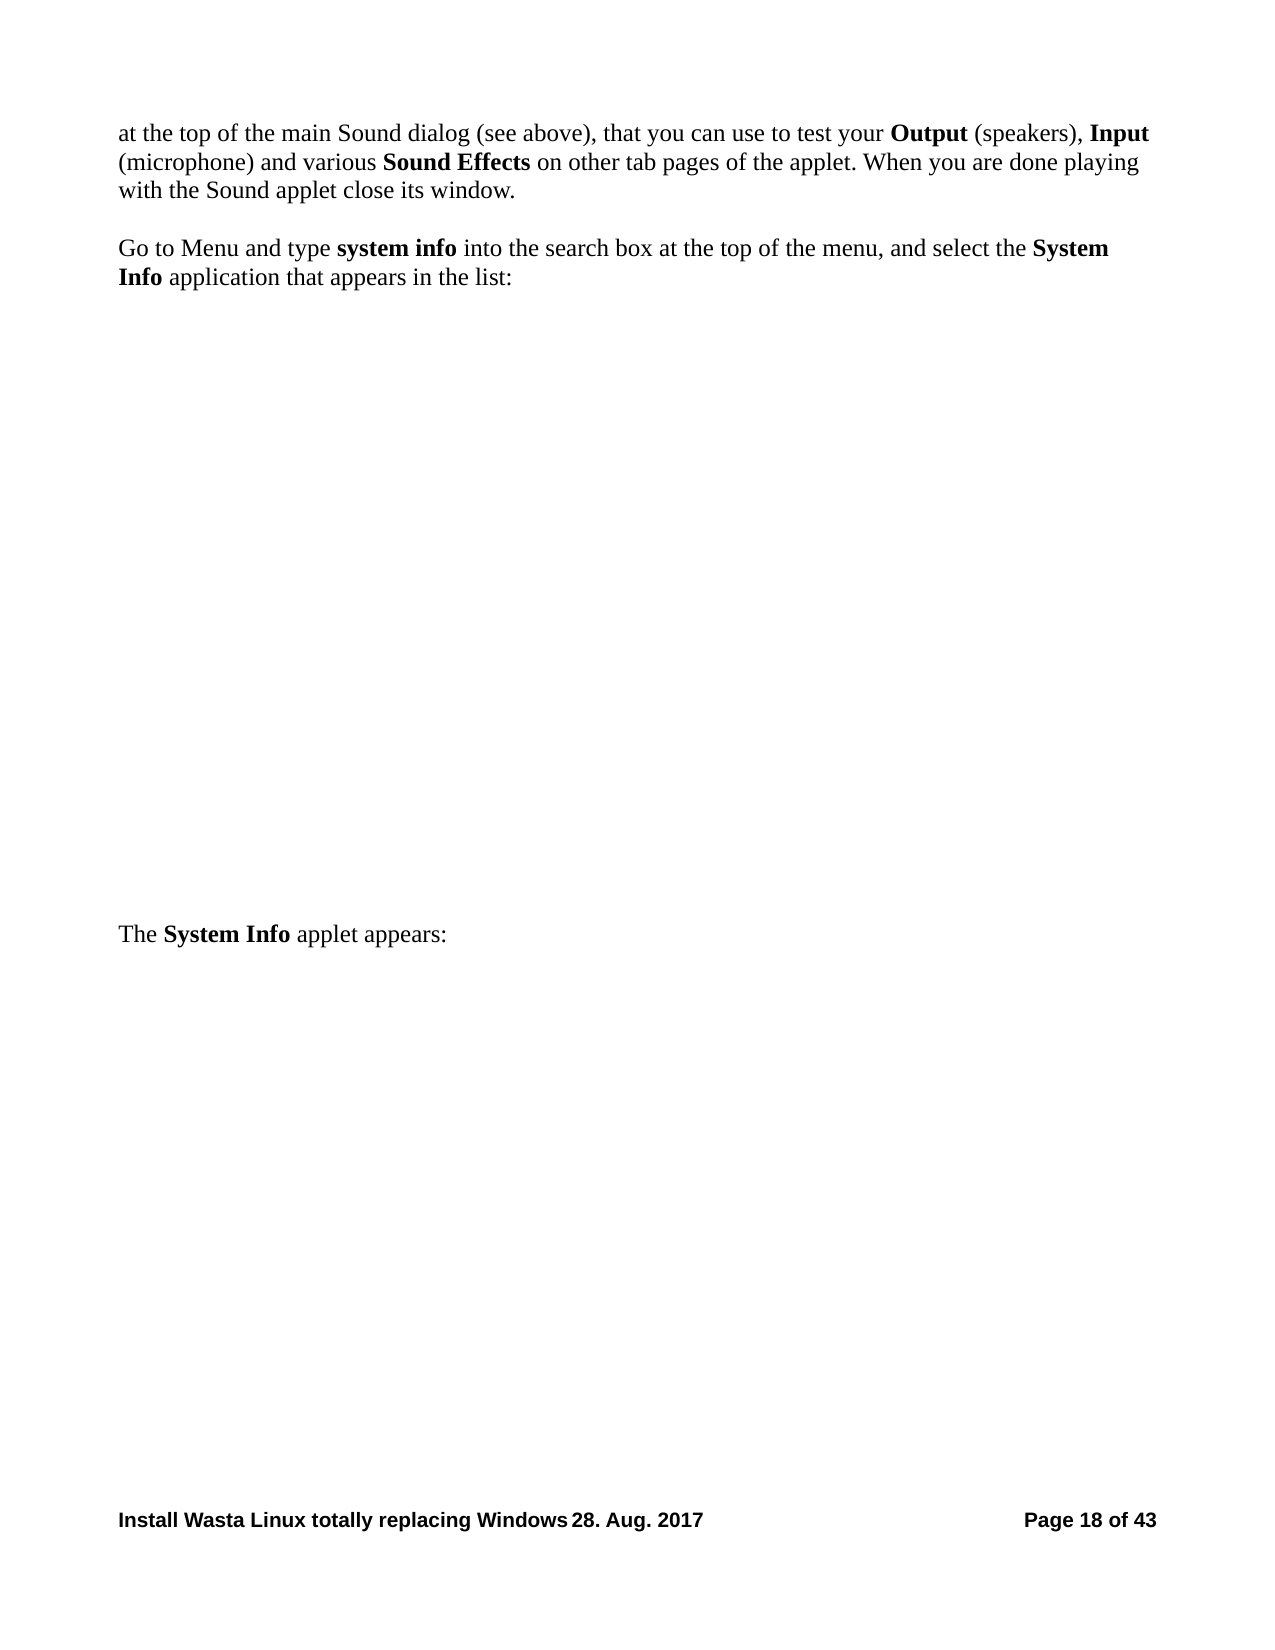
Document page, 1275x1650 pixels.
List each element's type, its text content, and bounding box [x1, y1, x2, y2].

text The System Info applet appears: [118, 919, 1157, 948]
text Go to Menu and type system info into the search box at the top of the menu, and select the System Info application that appears in the list: [118, 233, 1157, 291]
text at the top of the main Sound dialog (see above), that you can use to test your Output (speakers), Input (microphone) and various Sound Effects on other tab pages of the applet. When you are done playing with the Sound applet close its window. [118, 118, 1157, 204]
